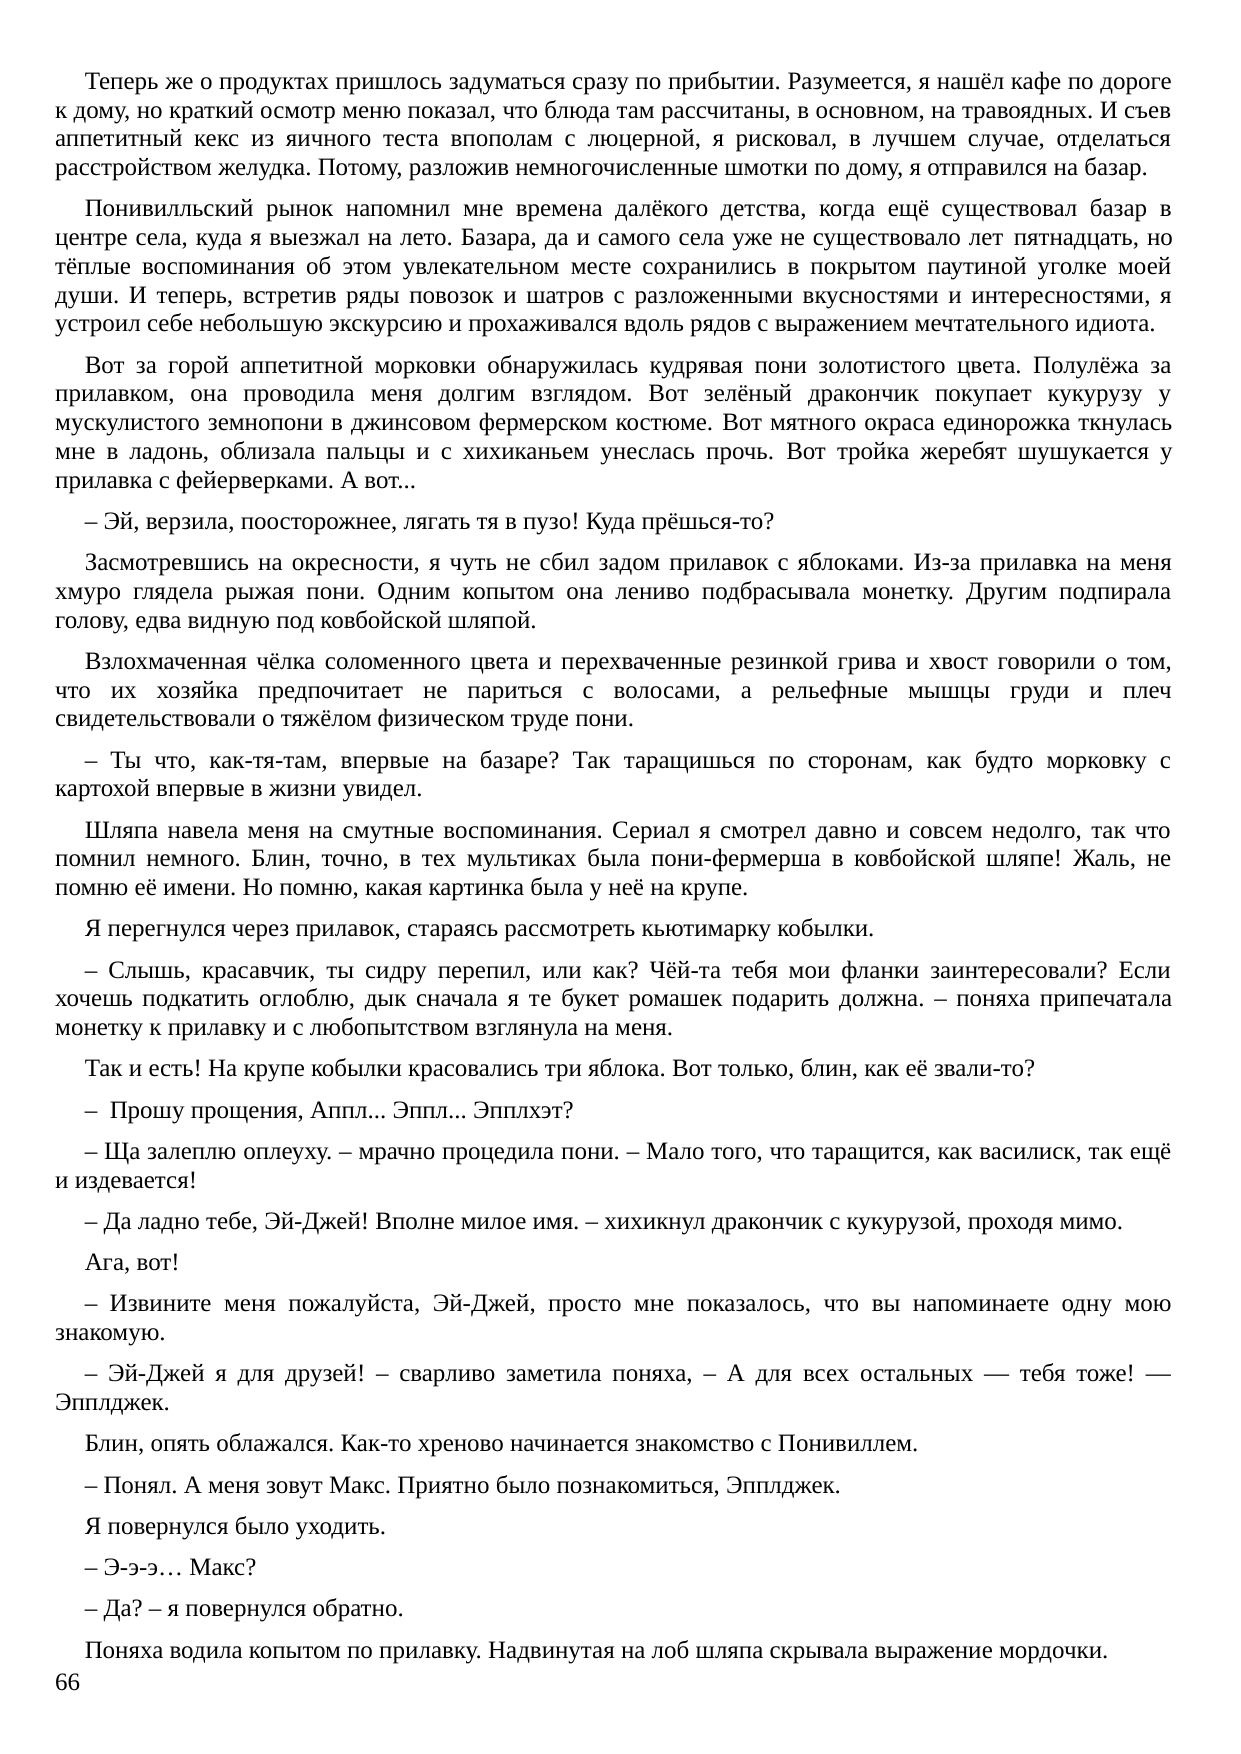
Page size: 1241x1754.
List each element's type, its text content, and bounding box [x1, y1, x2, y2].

text Блин, опять облажался. Как-то хреново начинается знакомство с Понивиллем. [55, 1428, 1173, 1457]
text Ага, вот! [55, 1247, 1173, 1276]
text Засмотревшись на окресности, я чуть не сбил задом прилавок с яблоками. Из-за прилавка на меня хмуро глядела рыжая пони. Одним копытом она лениво подбрасывала монетку. Другим подпирала голову, едва видную под ковбойской шляпой. [55, 547, 1173, 633]
text – Э-э-э… Макс? [55, 1552, 1173, 1581]
text Так и есть! На крупе кобылки красовались три яблока. Вот только, блин, как её звали-то? [55, 1053, 1173, 1082]
text Я перегнулся через прилавок, стараясь рассмотреть кьютимарку кобылки. [55, 913, 1173, 942]
text – Да? – я повернулся обратно. [55, 1593, 1173, 1622]
text – Эй, верзила, поосторожнее, лягать тя в пузо! Куда прёшься-то? [55, 506, 1173, 535]
text – Ты что, как-тя-там, впервые на базаре? Так таращишься по сторонам, как будто морковку с картохой впервые в жизни увидел. [55, 745, 1173, 802]
text – Слышь, красавчик, ты сидру перепил, или как? Чёй-та тебя мои фланки заинтересовали? Если хочешь подкатить оглоблю, дык сначала я те букет ромашек подарить должна. – поняха припечатала монетку к прилавку и с любопытством взглянула на меня. [55, 955, 1173, 1041]
text – Понял. А меня зовут Макс. Приятно было познакомиться, Эпплджек. [55, 1470, 1173, 1498]
text – Прошу прощения, Аппл... Эппл... Эпплхэт? [55, 1095, 1173, 1123]
text Поняха водила копытом по прилавку. Надвинутая на лоб шляпа скрывала выражение мордочки. [55, 1635, 1173, 1663]
text Я повернулся было уходить. [55, 1511, 1173, 1540]
text – Ща залеплю оплеуху. – мрачно процедила пони. – Мало того, что таращится, как василиск, так ещё и издевается! [55, 1136, 1173, 1193]
text – Извините меня пожалуйста, Эй-Джей, просто мне показалось, что вы напоминаете одну мою знакомую. [55, 1288, 1173, 1346]
text Теперь же о продуктах пришлось задуматься сразу по прибытии. Разумеется, я нашёл кафе по дороге к дому, но краткий осмотр меню показал, что блюда там рассчитаны, в основном, на травоядных. И съев аппетитный кекс из яичного теста впополам с люцерной, я рисковал, в лучшем случае, отделаться расстройством желудка. Потому, разложив немногочисленные шмотки по дому, я отправился на базар. [55, 66, 1173, 181]
text Вот за горой аппетитной морковки обнаружилась кудрявая пони золотистого цвета. Полулёжа за прилавком, она проводила меня долгим взглядом. Вот зелёный дракончик покупает кукурузу у мускулистого земнопони в джинсовом фермерском костюме. Вот мятного окраса единорожка ткнулась мне в ладонь, облизала пальцы и с хихиканьем унеслась прочь. Вот тройка жеребят шушукается у прилавка с фейерверками. А вот... [55, 350, 1173, 493]
text Шляпа навела меня на смутные воспоминания. Сериал я смотрел давно и совсем недолго, так что помнил немного. Блин, точно, в тех мультиках была пони-фермерша в ковбойской шляпе! Жаль, не помню её имени. Но помню, какая картинка была у неё на крупе. [55, 815, 1173, 901]
text Взлохмаченная чёлка соломенного цвета и перехваченные резинкой грива и хвост говорили о том, что их хозяйка предпочитает не париться с волосами, а рельефные мышцы груди и плеч свидетельствовали о тяжёлом физическом труде пони. [55, 646, 1173, 732]
text Понивилльский рынок напомнил мне времена далёкого детства, когда ещё существовал базар в центре села, куда я выезжал на лето. Базара, да и самого села уже не существовало лет пятнадцать, но тёплые воспоминания об этом увлекательном месте сохранились в покрытом паутиной уголке моей души. И теперь, встретив ряды повозок и шатров с разложенными вкусностями и интересностями, я устроил себе небольшую экскурсию и прохаживался вдоль рядов с выражением мечтательного идиота. [55, 193, 1173, 337]
text – Эй-Джей я для друзей! – сварливо заметила поняха, – А для всех остальных — тебя тоже! — Эпплджек. [55, 1358, 1173, 1416]
text – Да ладно тебе, Эй-Джей! Вполне милое имя. – хихикнул дракончик с кукурузой, проходя мимо. [55, 1206, 1173, 1235]
